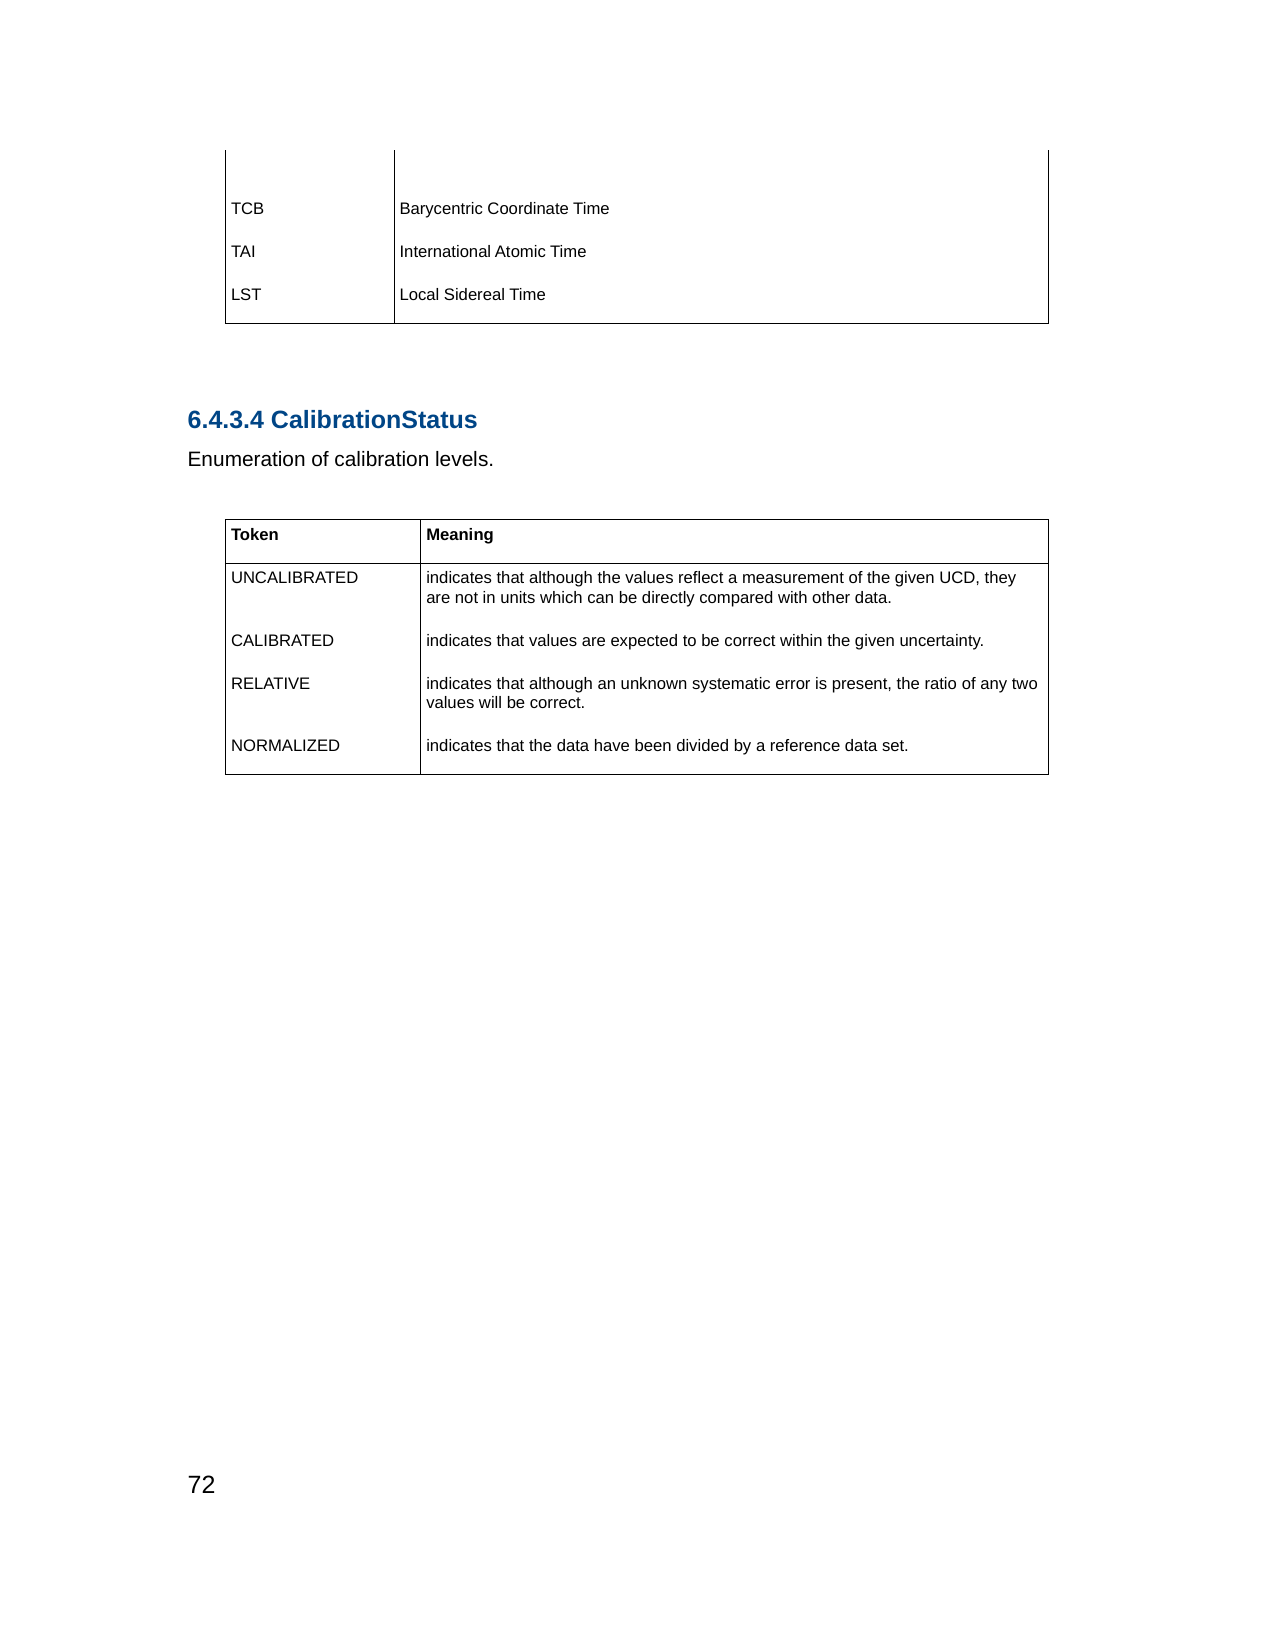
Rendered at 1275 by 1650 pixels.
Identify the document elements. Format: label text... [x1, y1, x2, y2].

table_cell [395, 150, 1048, 193]
table_cell LST [226, 279, 394, 322]
table_cell Local Sidereal Time [395, 279, 1048, 322]
table_cell NORMALIZED [226, 730, 420, 773]
table_cell UNCALIBRATED [226, 564, 420, 625]
table_header Token [226, 520, 420, 562]
table_cell indicates that the data have been divided by a reference data set. [421, 730, 1048, 773]
table_cell indicates that although an unknown systematic error is present, the ratio of any two values will be correct. [421, 668, 1048, 730]
table_cell CALIBRATED [226, 625, 420, 668]
text Enumeration of calibration levels. [187, 446, 1087, 470]
text 6.4.3.4 CalibrationStatus [187, 405, 1087, 434]
table_cell indicates that values are expected to be correct within the given uncertainty. [421, 625, 1048, 668]
table_cell [226, 150, 394, 193]
table_cell Barycentric Coordinate Time [395, 193, 1048, 236]
table_header Meaning [421, 520, 1048, 562]
table_cell indicates that although the values reﬂect a measurement of the given UCD, they are not in units which can be directly compared with other data. [421, 564, 1048, 625]
table_cell TCB [226, 193, 394, 236]
table_cell RELATIVE [226, 668, 420, 730]
table_cell TAI [226, 236, 394, 279]
table_cell International Atomic Time [395, 236, 1048, 279]
